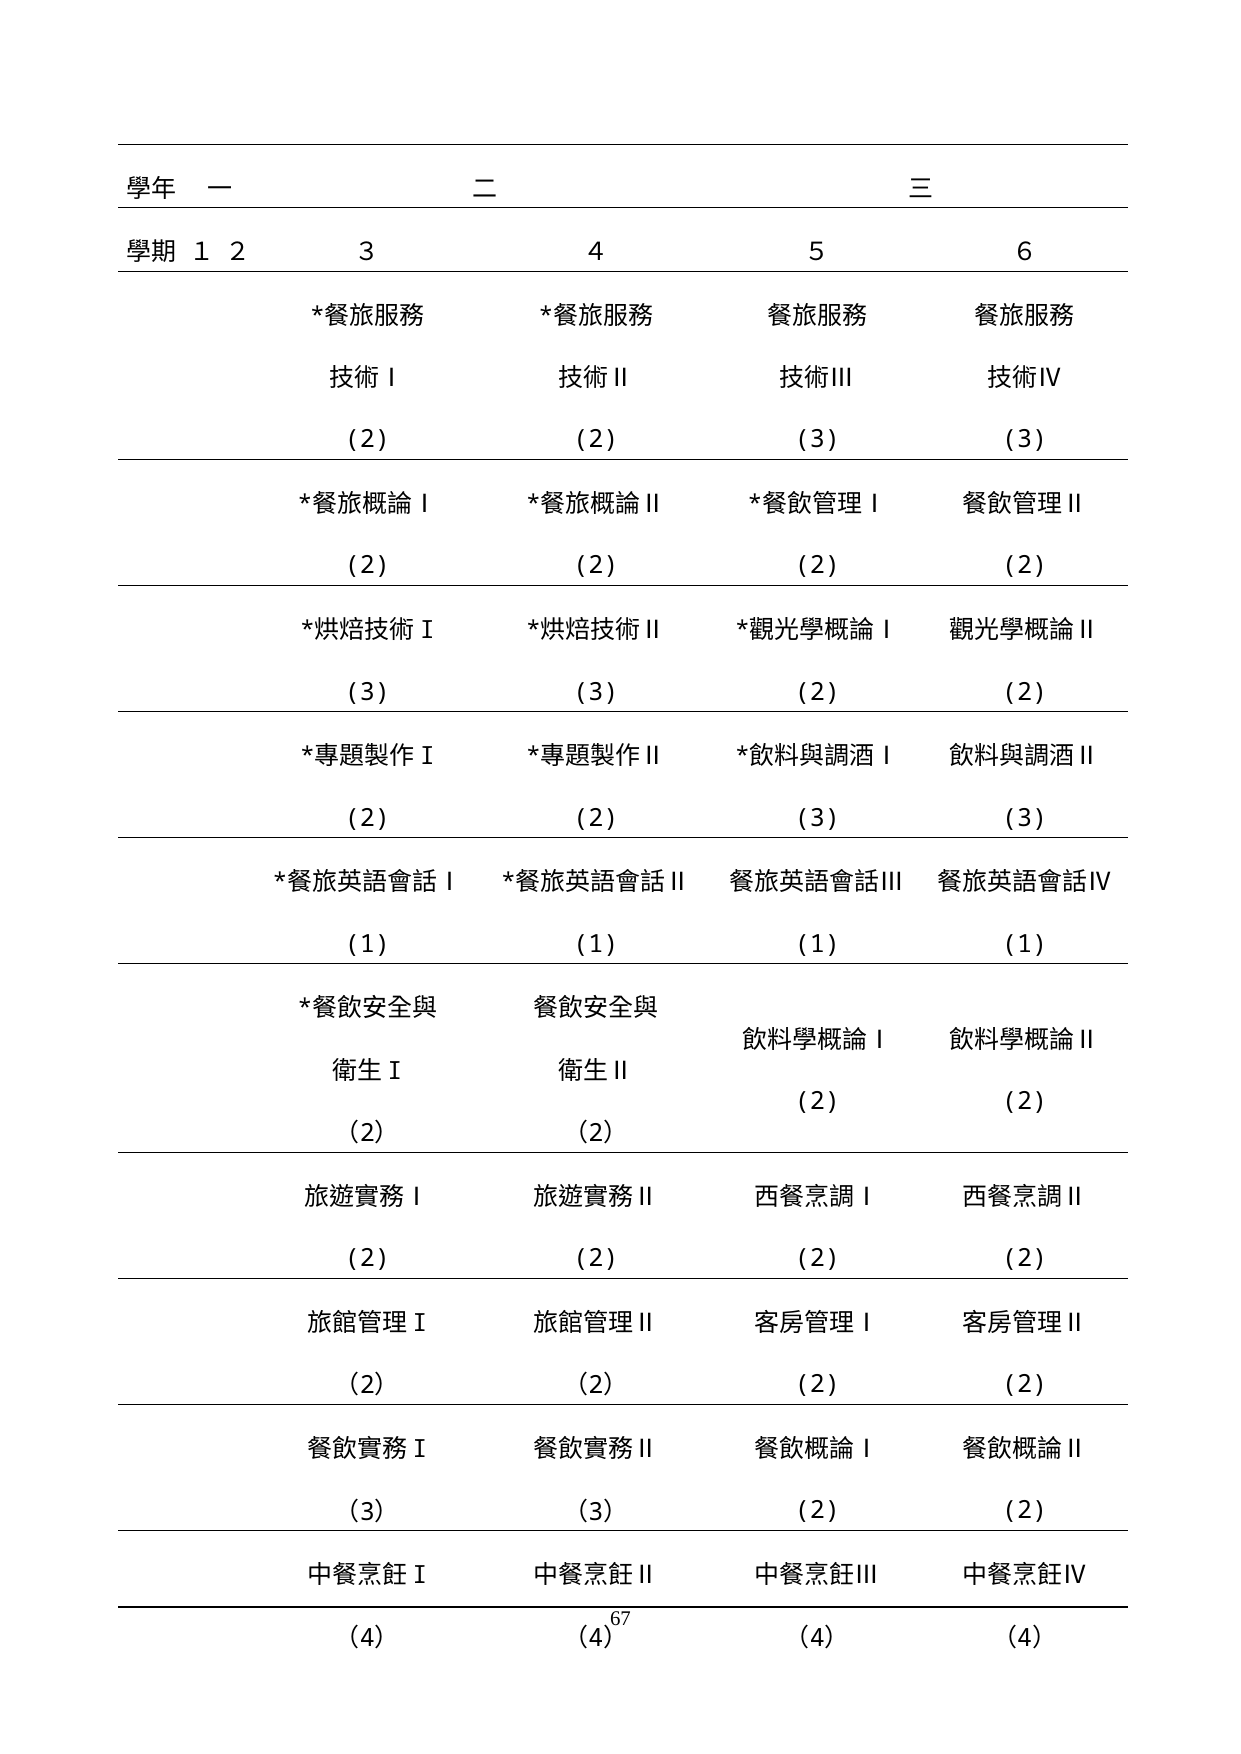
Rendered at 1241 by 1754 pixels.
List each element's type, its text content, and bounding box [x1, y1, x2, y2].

table_cell 飲料與調酒Ⅱ (3) [921, 712, 1128, 837]
table_cell [183, 1531, 219, 1606]
table_cell ４ [478, 208, 713, 271]
table_cell [220, 272, 256, 459]
table_cell 學期 [118, 208, 183, 271]
table_cell *烘焙技術I (3) [256, 586, 478, 711]
table_cell [220, 712, 256, 837]
table_cell *餐飲安全與 衛生I （2） [256, 964, 478, 1152]
table_cell [183, 272, 219, 459]
table_cell *餐旅服務 技術Ⅰ (2) [256, 272, 478, 459]
table_cell *專題製作I (2) [256, 712, 478, 837]
table_cell *觀光學概論Ⅰ (2) [713, 586, 921, 711]
table_cell [183, 712, 219, 837]
table_cell 中餐烹飪Ⅱ （4） [478, 1531, 713, 1606]
table_cell *餐飲管理Ⅰ (2) [713, 460, 921, 585]
table_cell *飲料與調酒Ⅰ (3) [713, 712, 921, 837]
table_cell *餐旅英語會話Ⅱ (1) [478, 838, 713, 963]
table_cell 旅遊實務Ⅱ (2) [478, 1153, 713, 1278]
table_cell [183, 838, 219, 963]
table_header 三 [713, 145, 1128, 207]
table_cell 中餐烹飪Ⅳ （4） [921, 1531, 1128, 1606]
table_cell *餐旅概論Ⅰ (2) [256, 460, 478, 585]
table_header 二 [256, 145, 713, 207]
table_cell 客房管理Ⅰ (2) [713, 1279, 921, 1404]
table_cell [183, 586, 219, 711]
table_cell [118, 964, 183, 1152]
table_cell [118, 460, 183, 585]
table_cell 餐飲實務Ⅱ （3） [478, 1405, 713, 1530]
table_cell *烘焙技術Ⅱ (3) [478, 586, 713, 711]
table_cell [220, 838, 256, 963]
table_cell [220, 1279, 256, 1404]
table_cell *餐旅英語會話Ⅰ (1) [256, 838, 478, 963]
table_cell *餐旅服務 技術Ⅱ (2) [478, 272, 713, 459]
table_cell [183, 1279, 219, 1404]
table_cell *餐旅概論Ⅱ (2) [478, 460, 713, 585]
table_cell [118, 272, 183, 459]
table_cell 餐旅英語會話Ⅲ (1) [713, 838, 921, 963]
table_cell 西餐烹調Ⅰ (2) [713, 1153, 921, 1278]
table_cell [118, 1153, 183, 1278]
table_cell [220, 964, 256, 1152]
table_cell 餐旅服務 技術Ⅲ (3) [713, 272, 921, 459]
table_cell [118, 1405, 183, 1530]
table_cell [220, 1153, 256, 1278]
table_cell [183, 964, 219, 1152]
table_cell [220, 586, 256, 711]
table_cell ６ [921, 208, 1128, 271]
table_cell [220, 1405, 256, 1530]
table_cell 餐旅英語會話Ⅳ (1) [921, 838, 1128, 963]
table_cell [220, 1531, 256, 1606]
table_cell [118, 838, 183, 963]
table_cell [118, 586, 183, 711]
table_cell [183, 1405, 219, 1530]
table_cell ５ [713, 208, 921, 271]
table_cell 餐飲實務I （3） [256, 1405, 478, 1530]
table_cell [220, 460, 256, 585]
table_cell 中餐烹飪I （4） [256, 1531, 478, 1606]
table_cell 觀光學概論Ⅱ (2) [921, 586, 1128, 711]
table_cell ３ [256, 208, 478, 271]
table_cell 中餐烹飪Ⅲ （4） [713, 1531, 921, 1606]
table_cell 西餐烹調Ⅱ (2) [921, 1153, 1128, 1278]
table_cell 餐飲安全與 衛生Ⅱ （2） [478, 964, 713, 1152]
table_cell 飲料學概論Ⅰ (2) [713, 964, 921, 1152]
table_cell 旅館管理I （2） [256, 1279, 478, 1404]
table_cell １ [183, 208, 219, 271]
table_header 學年 [118, 145, 183, 207]
table_cell 餐飲管理Ⅱ (2) [921, 460, 1128, 585]
table_cell [183, 460, 219, 585]
table_cell 餐飲概論Ⅱ (2) [921, 1405, 1128, 1530]
table_cell 飲料學概論Ⅱ (2) [921, 964, 1128, 1152]
table_header 一 [183, 145, 256, 207]
table_cell ２ [220, 208, 256, 271]
table_cell *專題製作Ⅱ (2) [478, 712, 713, 837]
table_cell [118, 712, 183, 837]
table_cell 旅館管理Ⅱ （2） [478, 1279, 713, 1404]
table_cell 旅遊實務Ⅰ (2) [256, 1153, 478, 1278]
table_cell [118, 1531, 183, 1606]
table_cell 餐旅服務 技術Ⅳ (3) [921, 272, 1128, 459]
table_cell [183, 1153, 219, 1278]
table_cell 客房管理Ⅱ (2) [921, 1279, 1128, 1404]
table_cell [118, 1279, 183, 1404]
table_cell 餐飲概論Ⅰ (2) [713, 1405, 921, 1530]
